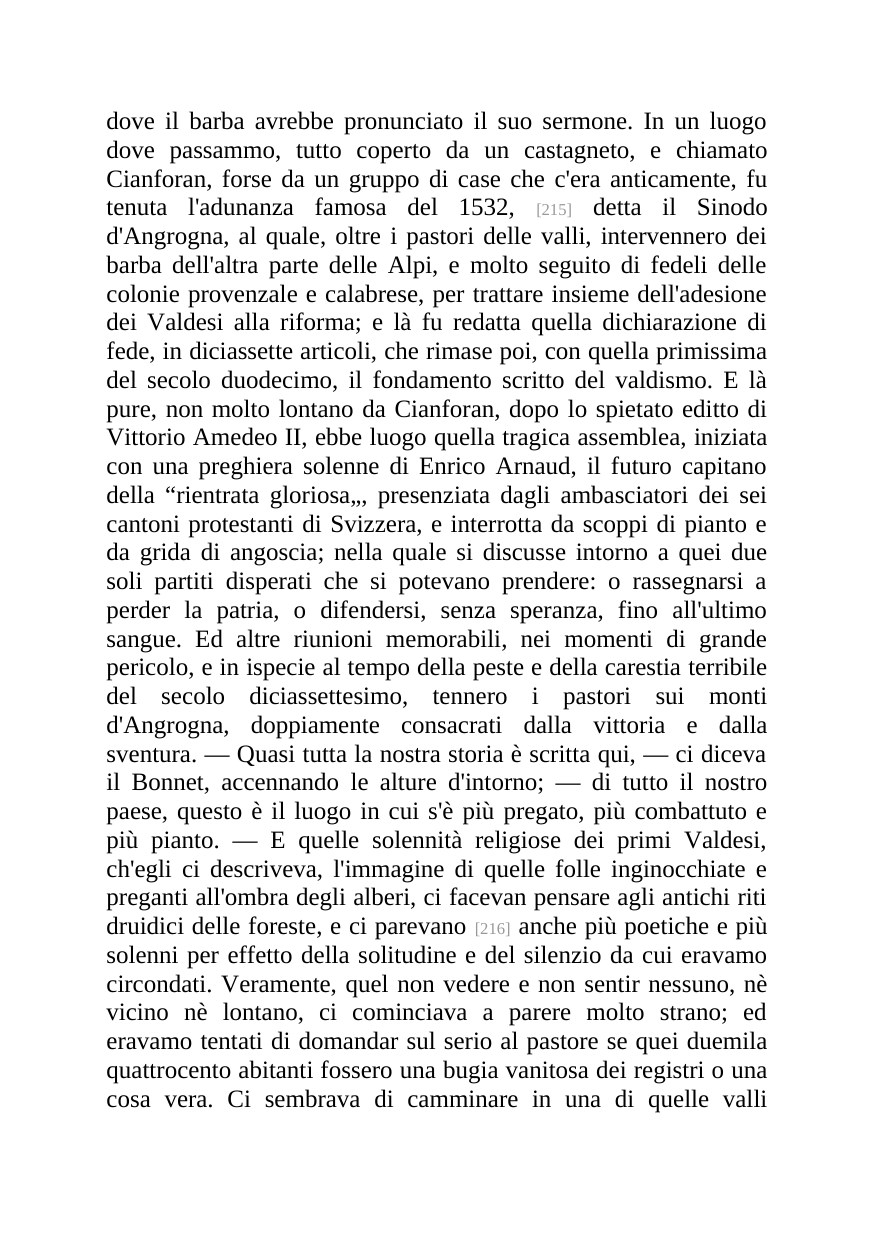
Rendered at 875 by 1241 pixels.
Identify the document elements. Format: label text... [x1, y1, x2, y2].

text dove il barba avrebbe pronunciato il suo sermone. In un luogo dove passammo, tutto coperto da un castagneto, e chiamato Cianforan, forse da un gruppo di case che c'era anticamente, fu tenuta l'adunanza famosa del 1532, [215] detta il Sinodo d'Angrogna, al quale, oltre i pastori delle valli, intervennero dei barba dell'altra parte delle Alpi, e molto seguito di fedeli delle colonie provenzale e calabrese, per trattare insieme dell'adesione dei Valdesi alla riforma; e là fu redatta quella dichiarazione di fede, in diciassette articoli, che rimase poi, con quella primissima del secolo duodecimo, il fondamento scritto del valdismo. E là pure, non molto lontano da Cianforan, dopo lo spietato editto di Vittorio Amedeo II, ebbe luogo quella tragica assemblea, iniziata con una preghiera solenne di Enrico Arnaud, il futuro capitano della “rientrata gloriosa„, presenziata dagli ambasciatori dei sei cantoni protestanti di Svizzera, e interrotta da scoppi di pianto e da grida di angoscia; nella quale si discusse intorno a quei due soli partiti disperati che si potevano prendere: o rassegnarsi a perder la patria, o difendersi, senza speranza, fino all'ultimo sangue. Ed altre riunioni memorabili, nei momenti di grande pericolo, e in ispecie al tempo della peste e della carestia terribile del secolo diciassettesimo, tennero i pastori sui monti d'Angrogna, doppiamente consacrati dalla vittoria e dalla sventura. — Quasi tutta la nostra storia è scritta qui, — ci diceva il Bonnet, accennando le alture d'intorno; — di tutto il nostro paese, questo è il luogo in cui s'è più pregato, più combattuto e più pianto. — E quelle solennità religiose dei primi Valdesi, ch'egli ci descriveva, l'immagine di quelle folle inginocchiate e preganti all'ombra degli alberi, ci facevan pensare agli antichi riti druidici delle foreste, e ci parevano [216] anche più poetiche e più solenni per effetto della solitudine e del silenzio da cui eravamo circondati. Veramente, quel non vedere e non sentir nessuno, nè vicino nè lontano, ci cominciava a parere molto strano; ed eravamo tentati di domandar sul serio al pastore se quei duemila quattrocento abitanti fossero una bugia vanitosa dei registri o una cosa vera. Ci sembrava di camminare in una di quelle valli [106, 106, 768, 1112]
